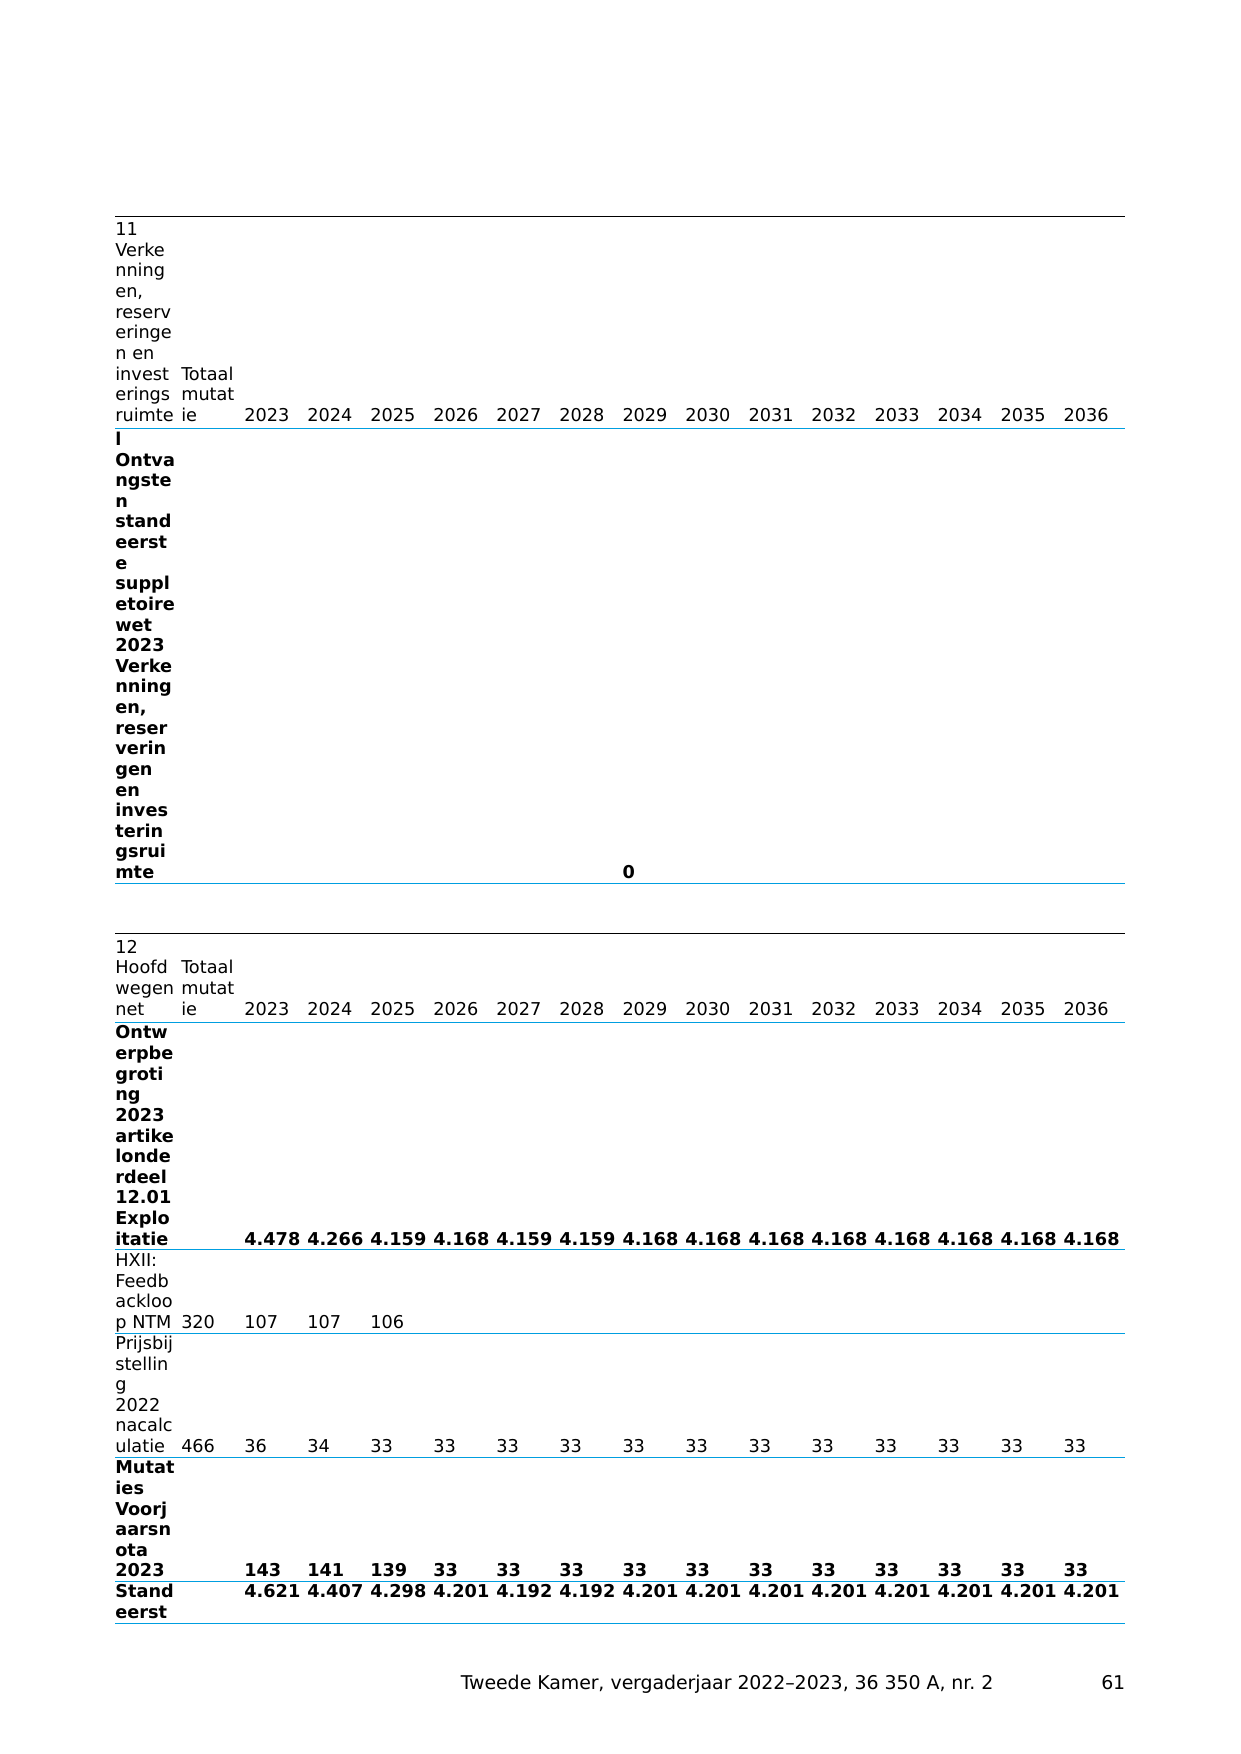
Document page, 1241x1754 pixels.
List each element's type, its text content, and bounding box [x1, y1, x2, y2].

table_cell 2024 [304, 934, 367, 1022]
table_cell 2036 [1060, 217, 1125, 428]
table_cell 4.621 [241, 1582, 304, 1623]
table_cell l Ontvangsten stand eerste suppletoire wet 2023 Verkenningen, reserveringen en investeringsruimte [115, 429, 178, 883]
table_cell 11 Verkenningen, reserveringen en investeringsruimte [115, 217, 178, 428]
table_cell [178, 1023, 241, 1249]
table_cell 2029 [619, 217, 682, 428]
table_cell 2024 [304, 217, 367, 428]
table_cell Totaal mutatie [178, 934, 241, 1022]
table_cell 4.168 [998, 1023, 1060, 1249]
table_cell 4.201 [808, 1582, 871, 1623]
table_cell 33 [871, 1458, 934, 1581]
table_cell 106 [367, 1250, 430, 1332]
table_cell [178, 429, 241, 883]
table_cell 33 [871, 1334, 934, 1457]
table_cell 2026 [430, 217, 493, 428]
table_cell 107 [304, 1250, 367, 1332]
table_cell 4.168 [682, 1023, 745, 1249]
table_cell 2031 [745, 217, 808, 428]
table_cell 2025 [367, 217, 430, 428]
table_cell 33 [745, 1334, 808, 1457]
table_cell [808, 1250, 871, 1332]
table_cell 2028 [556, 934, 619, 1022]
table_cell 33 [1060, 1334, 1125, 1457]
table_cell 141 [304, 1458, 367, 1581]
table_cell 33 [745, 1458, 808, 1581]
table_cell 12 Hoofdwegennet [115, 934, 178, 1022]
table_cell [998, 1250, 1060, 1332]
table_cell 4.201 [871, 1582, 934, 1623]
table_cell 33 [1060, 1458, 1125, 1581]
table_cell 4.168 [430, 1023, 493, 1249]
table_cell 2023 [241, 934, 304, 1022]
table_cell 34 [304, 1334, 367, 1457]
table_cell 4.201 [1060, 1582, 1125, 1623]
table_cell [745, 429, 808, 883]
table_cell HXII: Feedbackloop NTM [115, 1250, 178, 1332]
table_cell [493, 429, 556, 883]
table_cell 2030 [682, 217, 745, 428]
table_cell 33 [682, 1334, 745, 1457]
table_cell 2027 [493, 217, 556, 428]
table_cell 4.201 [745, 1582, 808, 1623]
table_cell 4.201 [430, 1582, 493, 1623]
table_cell [241, 429, 304, 883]
table_cell 4.168 [934, 1023, 997, 1249]
table_cell 4.201 [682, 1582, 745, 1623]
table_cell 466 [178, 1334, 241, 1457]
table_cell 4.168 [745, 1023, 808, 1249]
table_cell [745, 1250, 808, 1332]
table_cell [430, 429, 493, 883]
table_cell 33 [808, 1334, 871, 1457]
table_cell 4.478 [241, 1023, 304, 1249]
table_cell 2030 [682, 934, 745, 1022]
table_cell 33 [682, 1458, 745, 1581]
table_cell 4.201 [619, 1582, 682, 1623]
table_cell 33 [998, 1458, 1060, 1581]
table_header Tabel 14 Artikel 12 [115, 908, 1125, 933]
table_cell Stand eerst [115, 1582, 178, 1623]
table_cell [1060, 1250, 1125, 1332]
table_cell 2033 [871, 934, 934, 1022]
table_cell 4.201 [934, 1582, 997, 1623]
table_cell [493, 1250, 556, 1332]
table_cell [682, 429, 745, 883]
table_cell 2026 [430, 934, 493, 1022]
table_cell [682, 1250, 745, 1332]
table_cell 143 [241, 1458, 304, 1581]
table_cell 33 [619, 1334, 682, 1457]
table_cell 33 [430, 1458, 493, 1581]
table_cell Mutaties Voorjaarsnota 2023 [115, 1458, 178, 1581]
table_cell 33 [934, 1458, 997, 1581]
table_cell Prijsbijstelling 2022 nacalculatie [115, 1334, 178, 1457]
table_cell 33 [556, 1458, 619, 1581]
table_cell 0 [619, 429, 682, 883]
table_cell [1060, 429, 1125, 883]
table_cell 4.168 [619, 1023, 682, 1249]
table_cell [304, 429, 367, 883]
table_cell 4.159 [493, 1023, 556, 1249]
table_cell 2031 [745, 934, 808, 1022]
table_cell 2035 [998, 217, 1060, 428]
table_cell 33 [493, 1334, 556, 1457]
table_cell 4.407 [304, 1582, 367, 1623]
table_cell 2036 [1060, 934, 1125, 1022]
table_cell [430, 1250, 493, 1332]
table_cell 33 [493, 1458, 556, 1581]
table_cell 4.159 [367, 1023, 430, 1249]
table_header Tabel 13 Artikel 11 [115, 191, 1125, 216]
table_cell 2034 [934, 934, 997, 1022]
table_cell 4.192 [556, 1582, 619, 1623]
table_cell [556, 429, 619, 883]
table_cell 2032 [808, 217, 871, 428]
table_cell 107 [241, 1250, 304, 1332]
table_cell 33 [808, 1458, 871, 1581]
table_cell 4.266 [304, 1023, 367, 1249]
table_cell [556, 1250, 619, 1332]
table_cell [871, 429, 934, 883]
table_cell 4.168 [871, 1023, 934, 1249]
table_cell 2028 [556, 217, 619, 428]
table_cell [619, 1250, 682, 1332]
table_cell 33 [367, 1334, 430, 1457]
table_cell 2032 [808, 934, 871, 1022]
table_cell 33 [430, 1334, 493, 1457]
table_cell 4.168 [808, 1023, 871, 1249]
table_cell [934, 429, 997, 883]
table_cell [178, 1582, 241, 1623]
table_cell Totaal mutatie [178, 217, 241, 428]
table_cell 2023 [241, 217, 304, 428]
table_cell [998, 429, 1060, 883]
table_cell [178, 1458, 241, 1581]
table_cell 139 [367, 1458, 430, 1581]
table_cell 2029 [619, 934, 682, 1022]
table_cell Ontwerpbegroting 2023 artikelonderdeel 12.01 Exploitatie [115, 1023, 178, 1249]
table_cell 33 [556, 1334, 619, 1457]
table_cell [871, 1250, 934, 1332]
table_cell 33 [934, 1334, 997, 1457]
table_cell 4.192 [493, 1582, 556, 1623]
table_cell [367, 429, 430, 883]
table_cell 33 [998, 1334, 1060, 1457]
table_cell 2035 [998, 934, 1060, 1022]
table_cell 4.201 [998, 1582, 1060, 1623]
table_cell 36 [241, 1334, 304, 1457]
table_cell 2033 [871, 217, 934, 428]
table_cell [934, 1250, 997, 1332]
table_cell 2025 [367, 934, 430, 1022]
table_cell [808, 429, 871, 883]
table_cell 4.298 [367, 1582, 430, 1623]
table_cell 4.168 [1060, 1023, 1125, 1249]
table_cell 2034 [934, 217, 997, 428]
table_cell 320 [178, 1250, 241, 1332]
table_cell 33 [619, 1458, 682, 1581]
table_cell 2027 [493, 934, 556, 1022]
table_cell 4.159 [556, 1023, 619, 1249]
